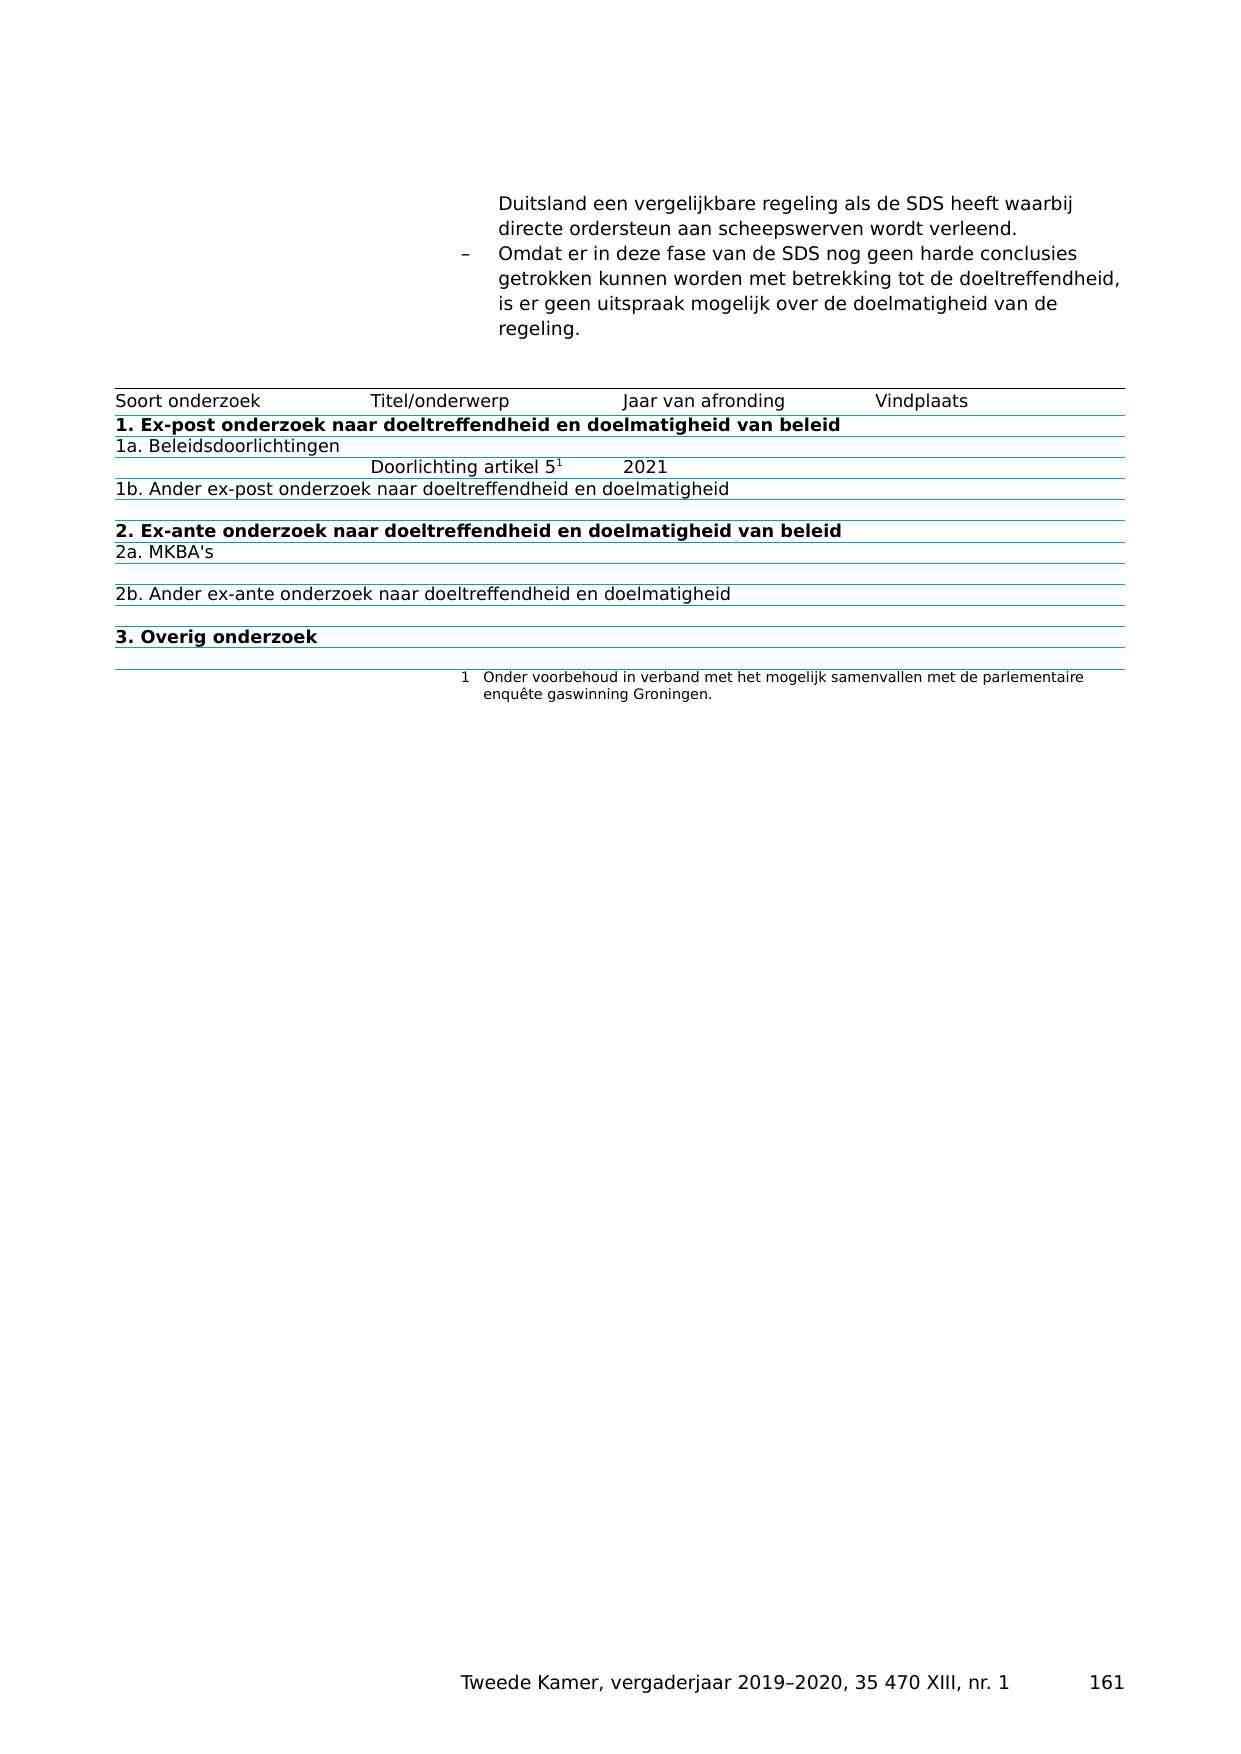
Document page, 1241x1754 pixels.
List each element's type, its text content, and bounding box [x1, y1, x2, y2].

table_cell Vindplaats [872, 389, 1125, 415]
table_cell [620, 606, 872, 626]
table_cell [620, 564, 872, 584]
table_cell [620, 437, 872, 457]
table_cell [872, 564, 1125, 584]
table_cell [620, 500, 872, 520]
table_cell [115, 564, 367, 584]
table_cell [368, 648, 620, 668]
table_cell [368, 564, 620, 584]
table_cell [872, 500, 1125, 520]
table_cell [872, 437, 1125, 457]
table_cell 2b. Ander ex-ante onderzoek naar doeltreffendheid en doelmatigheid [115, 585, 1125, 605]
table_cell [872, 648, 1125, 668]
table_cell [115, 500, 367, 520]
table_cell 3. Overig onderzoek [115, 627, 1125, 647]
table_cell [368, 606, 620, 626]
table_cell 2021 [620, 458, 872, 478]
table_cell 1b. Ander ex-post onderzoek naar doeltreffendheid en doelmatigheid [115, 479, 1125, 499]
table_cell [872, 606, 1125, 626]
list Omdat er in deze fase van de SDS nog geen harde conclusies getrokken kunnen worden met betrekking tot de doeltreffendheid, is er geen uitspraak mogelijk over de doelmatigheid van de regeling. [461, 241, 1125, 341]
table_cell 1. Ex-post onderzoek naar doeltreffendheid en doelmatigheid van beleid [115, 416, 1125, 436]
table_cell [115, 648, 367, 668]
table_header Tabel 120 Artikel 5 Een veilig Groningen met perspectief [115, 363, 1125, 388]
table_cell Jaar van afronding [620, 389, 872, 415]
table_cell 2a. MKBA's [115, 543, 367, 563]
table_cell 1a. Beleidsdoorlichtingen [115, 437, 367, 457]
table_cell [368, 437, 620, 457]
table_cell Soort onderzoek [115, 389, 367, 415]
table_cell Doorlichting artikel 51 [368, 458, 620, 478]
table_cell [872, 458, 1125, 478]
table_cell [115, 458, 367, 478]
list Duitsland een vergelijkbare regeling als de SDS heeft waarbij directe ordersteun aan scheepswerven wordt verleend. [461, 191, 1125, 241]
table_cell [368, 500, 620, 520]
table_cell Titel/onderwerp [368, 389, 620, 415]
table_cell [620, 543, 872, 563]
list Onder voorbehoud in verband met het mogelijk samenvallen met de parlementaire enquête gaswinning Groningen. [461, 670, 1125, 702]
table_cell 2. Ex-ante onderzoek naar doeltreffendheid en doelmatigheid van beleid [115, 521, 1125, 542]
table_cell [115, 606, 367, 626]
table_cell [368, 543, 620, 563]
table_cell [872, 543, 1125, 563]
table_cell [620, 648, 872, 668]
